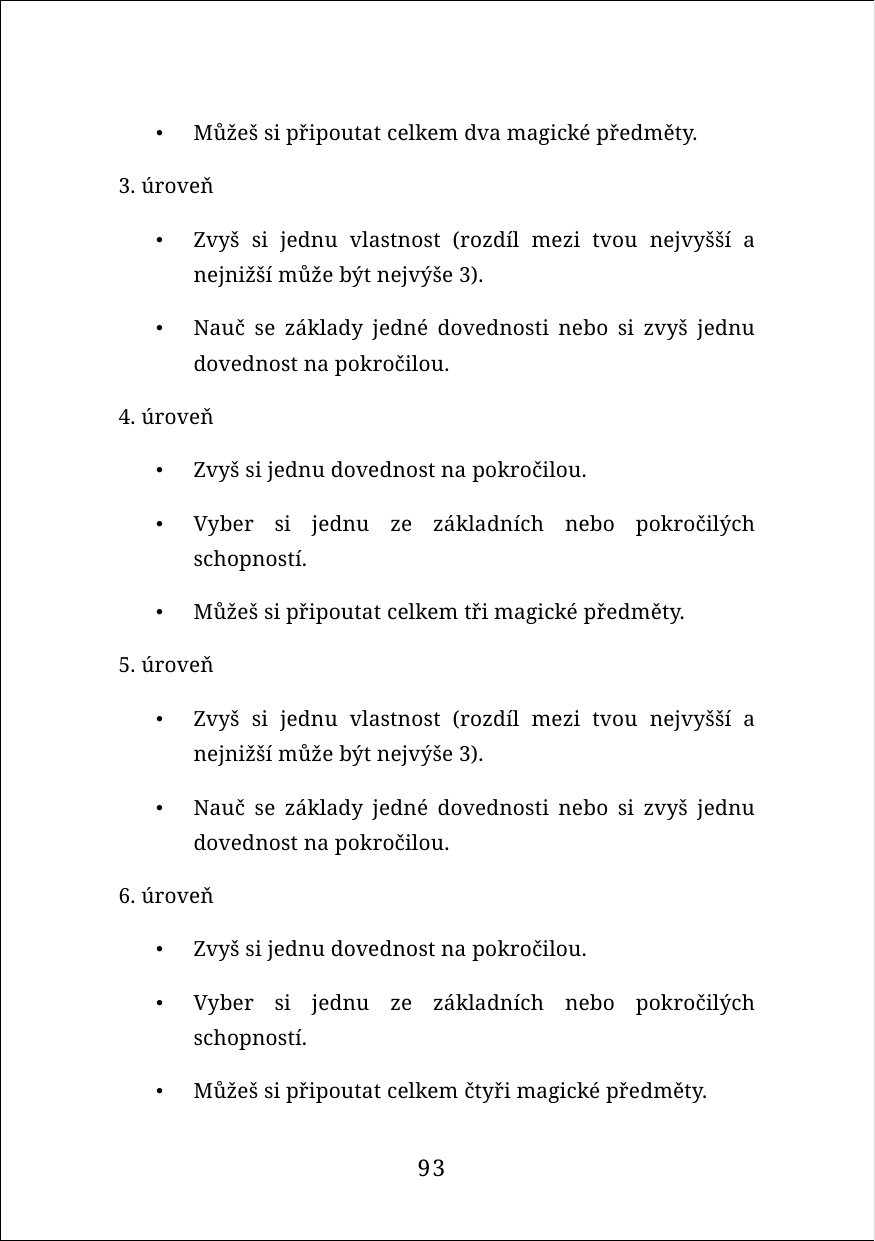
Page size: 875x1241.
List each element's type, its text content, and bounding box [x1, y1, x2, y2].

list Zvyš si jednu vlastnost (rozdíl mezi tvou nejvyšší a nejnižší může být nejvýše 3). [156, 704, 756, 768]
list Zvyš si jednu dovednost na pokročilou. [156, 455, 756, 484]
list Můžeš si připoutat celkem čtyři magické předměty. [156, 1077, 756, 1105]
text 6. úroveň [118, 881, 756, 910]
text 3. úroveň [118, 171, 756, 200]
text 4. úroveň [118, 402, 756, 431]
list Zvyš si jednu vlastnost (rozdíl mezi tvou nejvyšší a nejnižší může být nejvýše 3). [156, 225, 756, 289]
list Nauč se základy jedné dovednosti nebo si zvyš jednu dovednost na pokročilou. [156, 313, 756, 377]
list Můžeš si připoutat celkem tři magické předměty. [156, 597, 756, 626]
list Zvyš si jednu dovednost na pokročilou. [156, 934, 756, 963]
list Vyber si jednu ze základních nebo pokročilých schopností. [156, 509, 756, 573]
list Vyber si jednu ze základních nebo pokročilých schopností. [156, 988, 756, 1052]
text 5. úroveň [118, 651, 756, 679]
list Můžeš si připoutat celkem dva magické předměty. [156, 118, 756, 147]
list Nauč se základy jedné dovednosti nebo si zvyš jednu dovednost na pokročilou. [156, 793, 756, 857]
